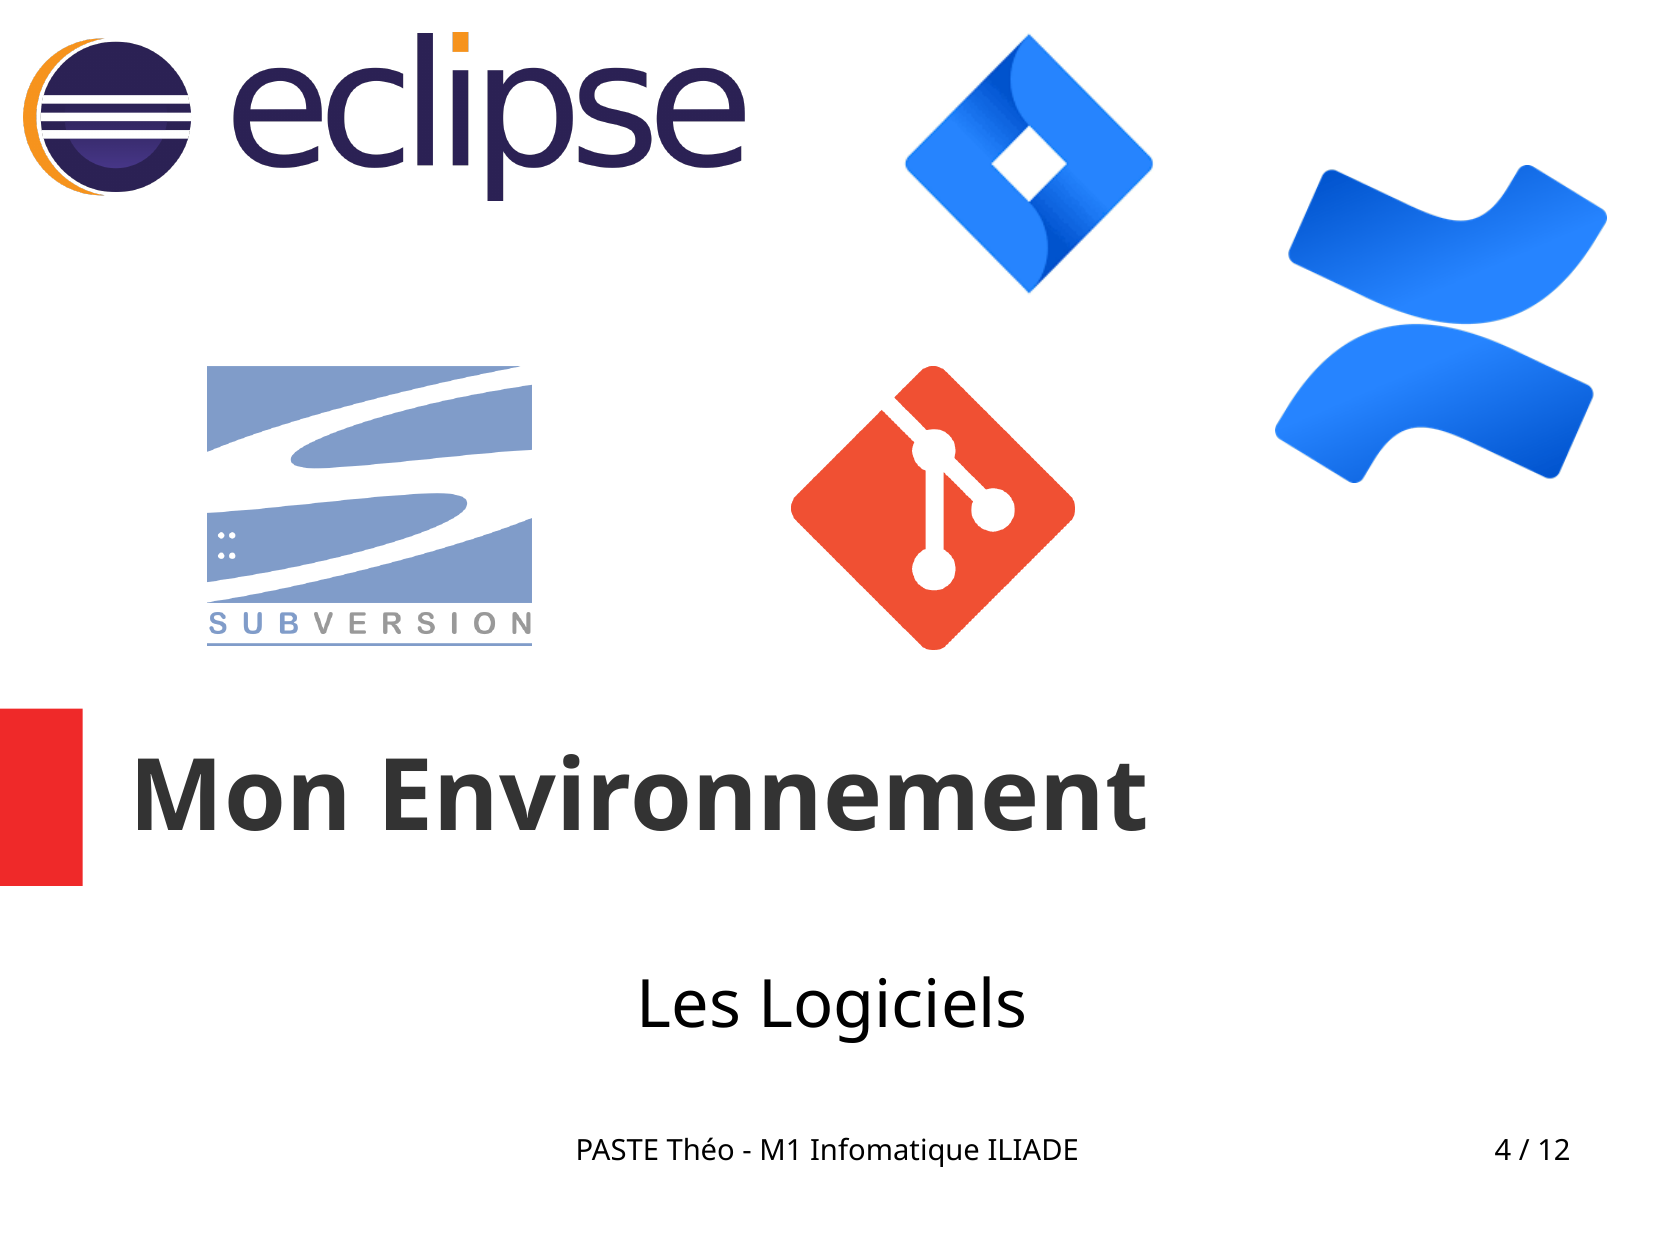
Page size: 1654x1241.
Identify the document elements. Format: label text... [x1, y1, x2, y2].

picture [791, 366, 1075, 650]
title Mon Environnement [129, 673, 1536, 910]
picture [795, 32, 1264, 296]
picture [207, 366, 532, 646]
subtitle Les Logiciels [129, 921, 1536, 1083]
picture [1275, 165, 1607, 483]
picture [23, 32, 745, 201]
